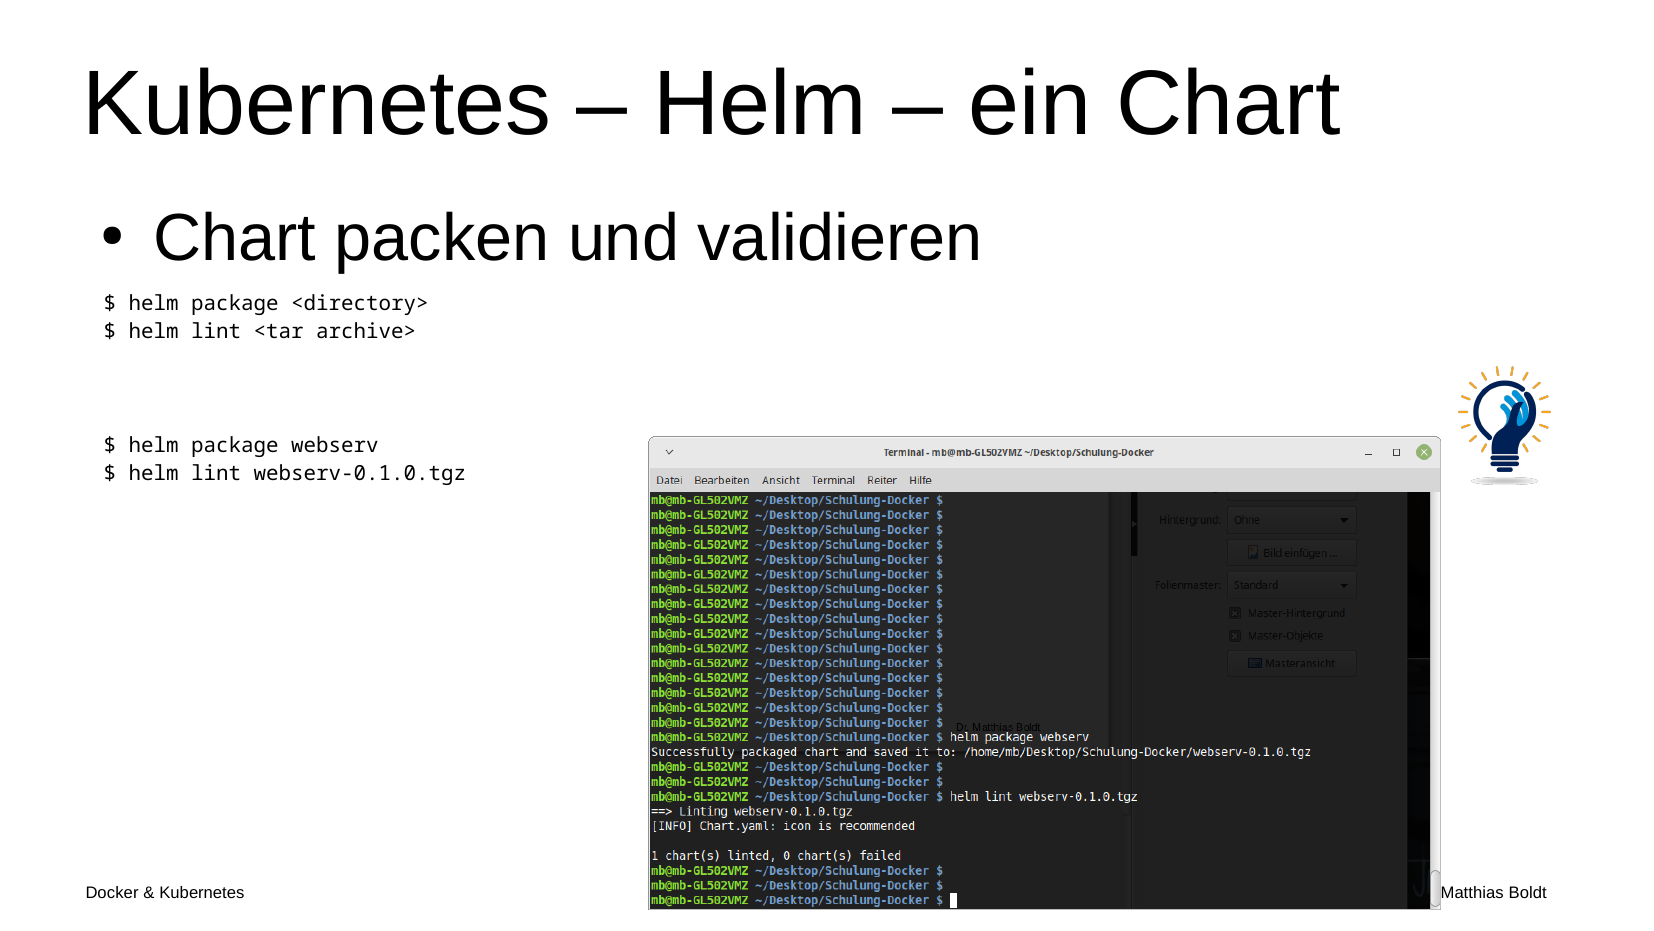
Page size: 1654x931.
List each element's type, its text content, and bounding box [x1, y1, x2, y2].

picture [648, 436, 1441, 910]
title Kubernetes – Helm – ein Chart [82, 25, 1571, 181]
text_box Docker & Kubernetes Dr. Matthias Boldt [70, 875, 648, 910]
list Chart packen und validieren [82, 199, 1453, 845]
picture [1458, 366, 1551, 485]
text_box $ helm package <directory> $ helm lint <tar archive> $ helm package webserv $ helm lint webserv-0.1.0.tgz [88, 281, 1441, 555]
text_box Docker & Kubernetes Dr. Matthias Boldt [1441, 875, 1563, 910]
